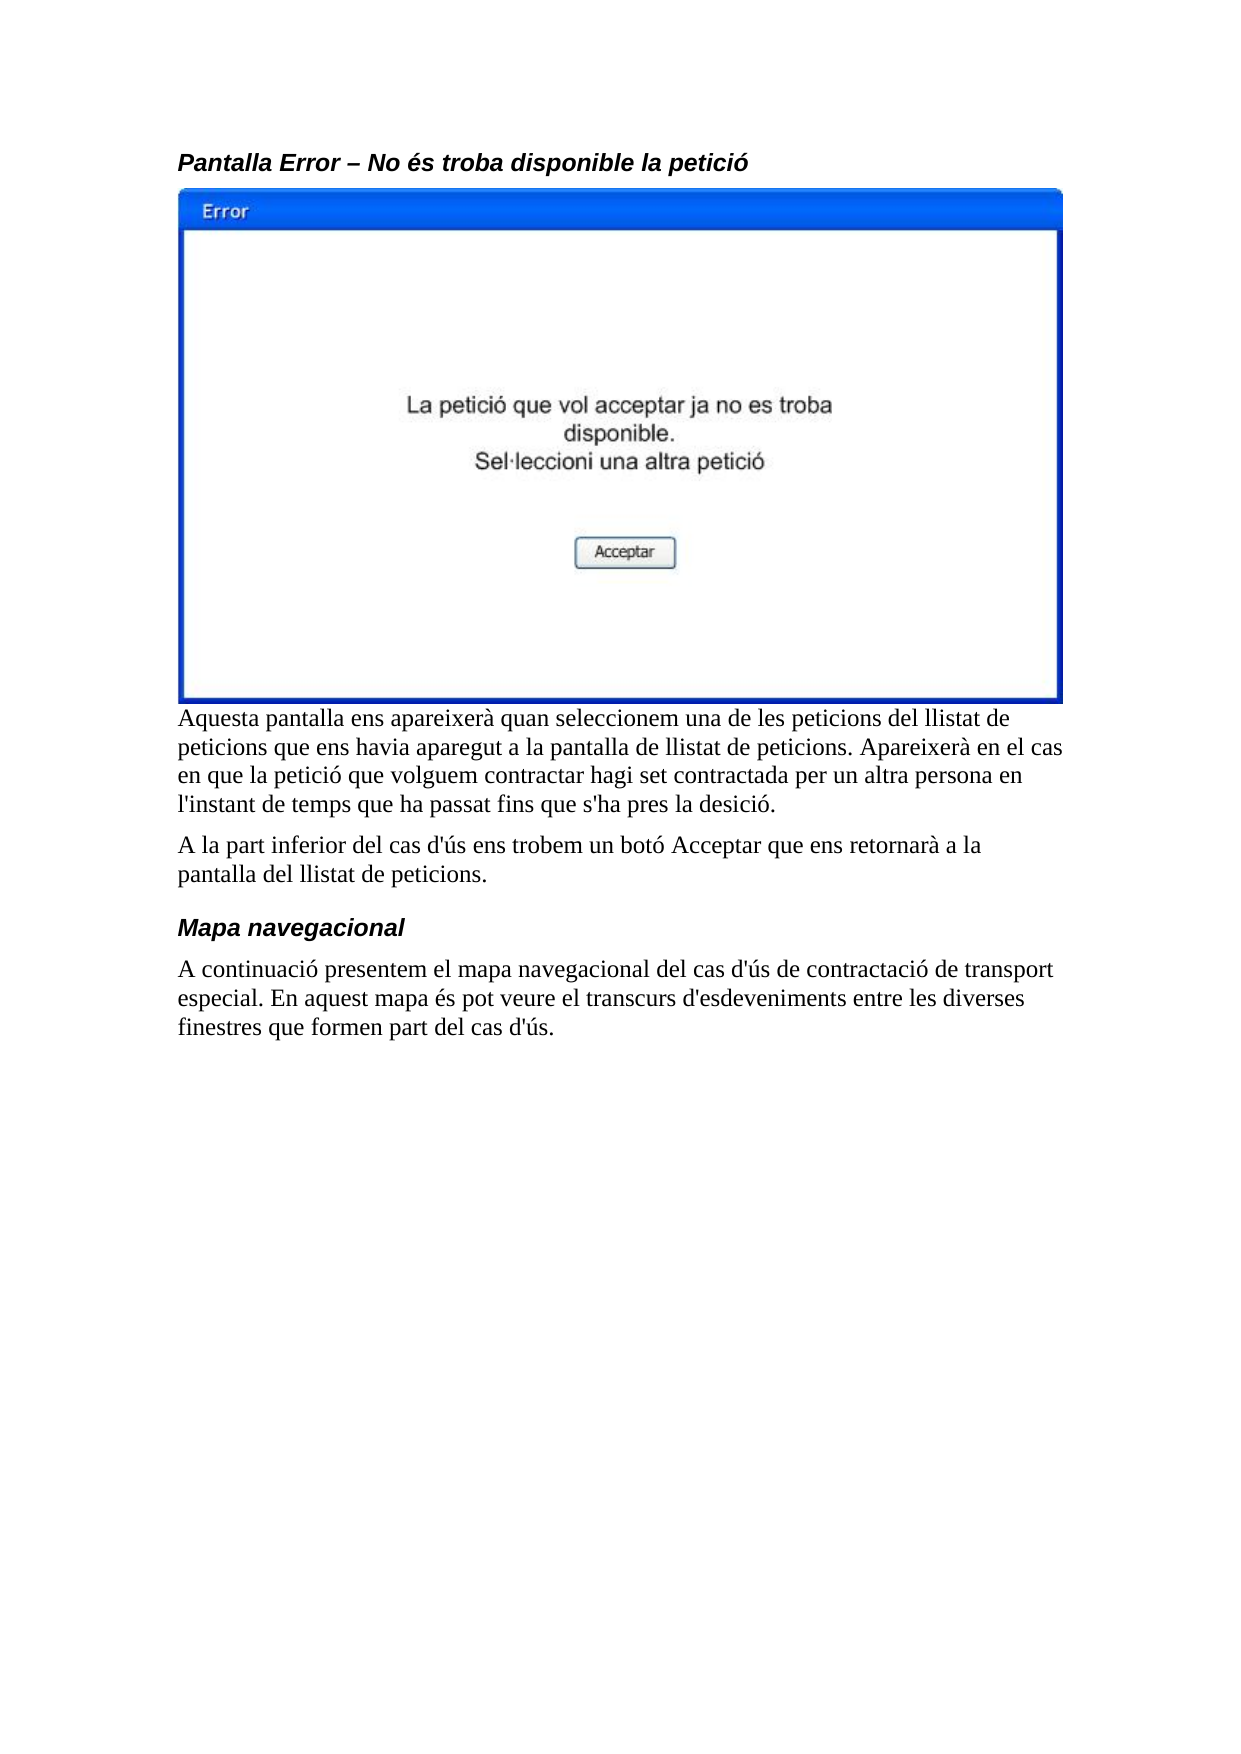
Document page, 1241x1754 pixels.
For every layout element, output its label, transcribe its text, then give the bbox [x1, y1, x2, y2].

picture [177, 188, 1063, 704]
text A continuació presentem el mapa navegacional del cas d'ús de contractació de transport especial. En aquest mapa és pot veure el transcurs d'esdeveniments entre les diverses finestres que formen part del cas d'ús. [177, 954, 1063, 1040]
text Aquesta pantalla ens apareixerà quan seleccionem una de les peticions del llistat de peticions que ens havia aparegut a la pantalla de llistat de peticions. Apareixerà en el cas en que la petició que volguem contractar hagi set contractada per un altra persona en l'instant de temps que ha passat fins que s'ha pres la desició. [177, 704, 1063, 818]
subtitle Mapa navegacional [177, 913, 1063, 942]
subtitle Pantalla Error – No és troba disponible la petició [177, 148, 1063, 176]
text A la part inferior del cas d'ús ens trobem un botó Acceptar que ens retornarà a la pantalla del llistat de peticions. [177, 831, 1063, 888]
